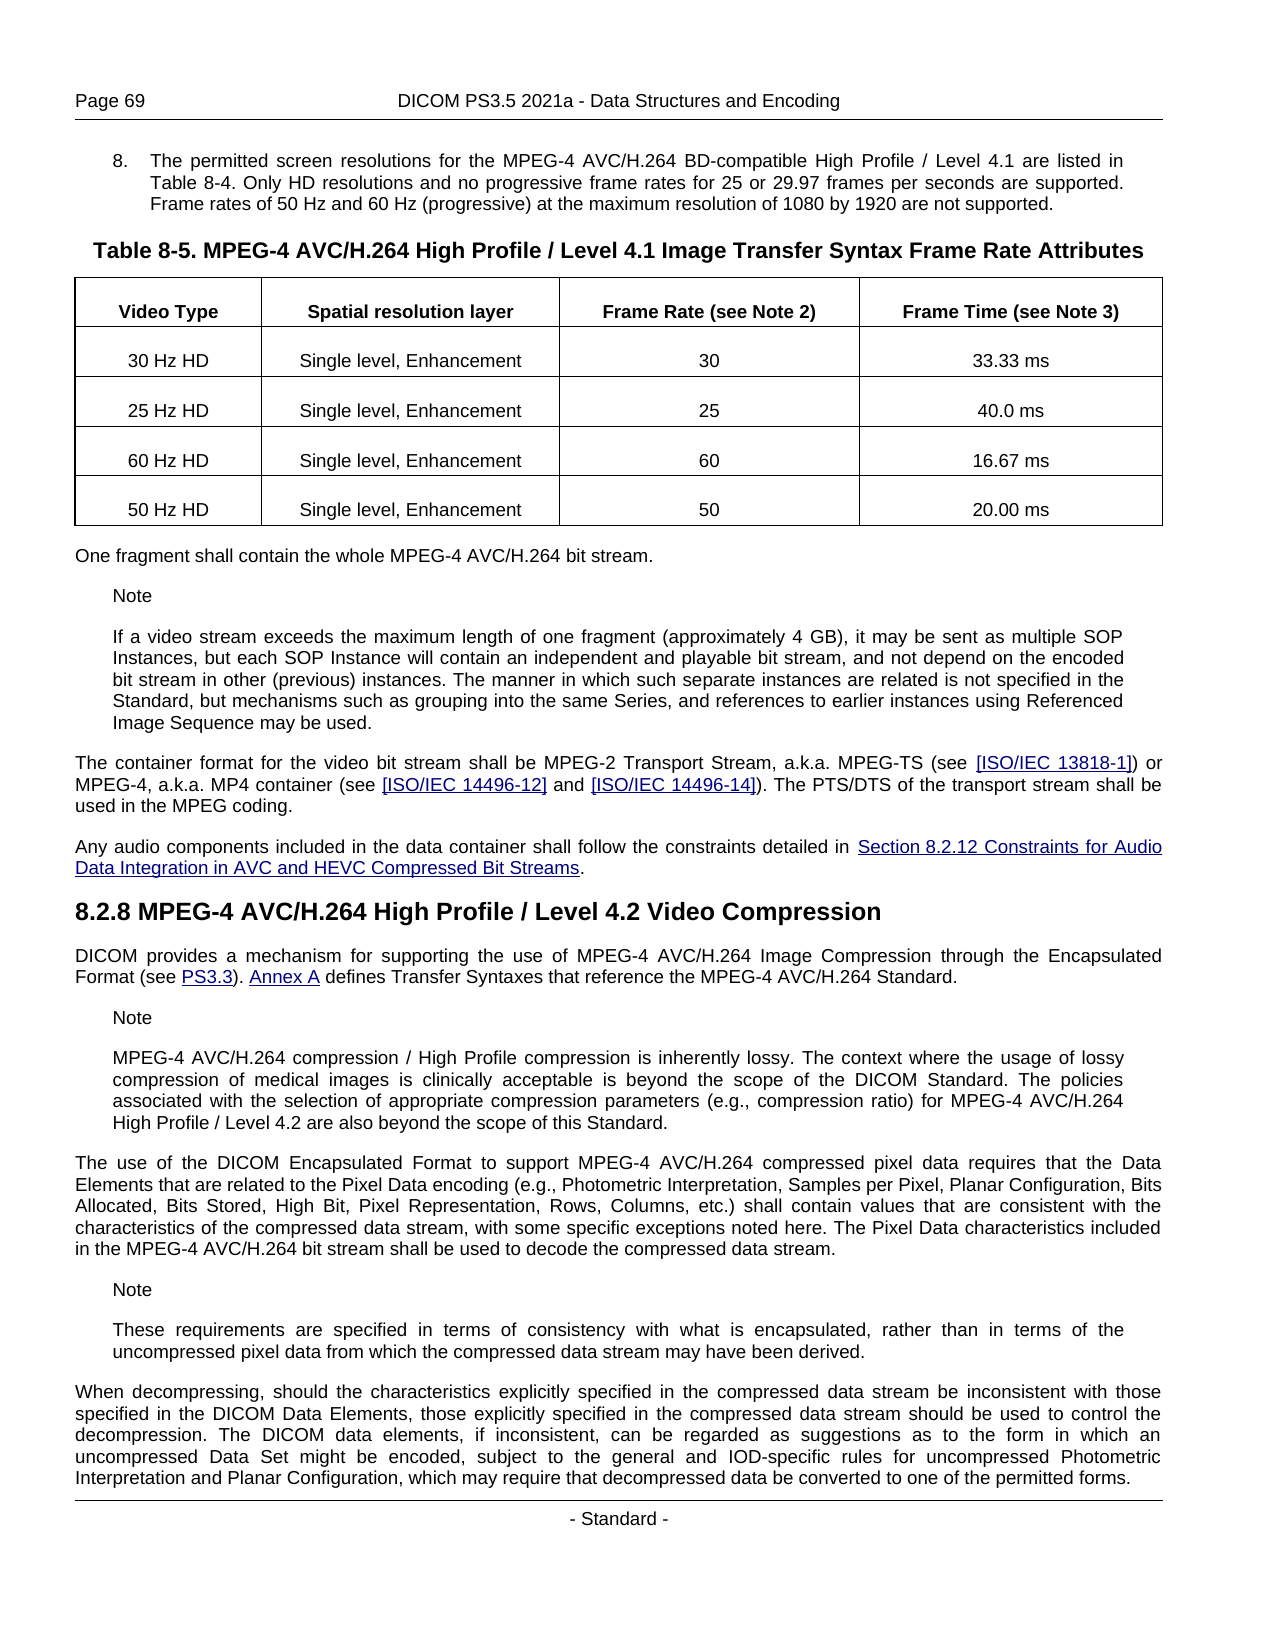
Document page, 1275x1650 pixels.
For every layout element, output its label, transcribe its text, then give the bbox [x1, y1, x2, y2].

table_cell 50 [560, 476, 859, 525]
table_cell Single level, Enhancement [262, 476, 559, 525]
table_cell Single level, Enhancement [262, 377, 559, 426]
table_cell 20.00 ms [860, 476, 1162, 525]
text DICOM provides a mechanism for supporting the use of MPEG-4 AVC/H.264 Image Compression through the Encapsulated Format (see PS3.3). Annex A defines Transfer Syntaxes that reference the MPEG-4 AVC/H.264 Standard. [75, 945, 1162, 988]
text If a video stream exceeds the maximum length of one fragment (approximately 4 GB), it may be sent as multiple SOP Instances, but each SOP Instance will contain an independent and playable bit stream, and not depend on the encoded bit stream in other (previous) instances. The manner in which such separate instances are related is not specified in the Standard, but mechanisms such as grouping into the same Series, and references to earlier instances using Referenced Image Sequence may be used. [112, 625, 1125, 733]
table_cell Single level, Enhancement [262, 427, 559, 475]
text When decompressing, should the characteristics explicitly specified in the compressed data stream be inconsistent with those specified in the DICOM Data Elements, those explicitly specified in the compressed data stream should be used to control the decompression. The DICOM data elements, if inconsistent, can be regarded as suggestions as to the form in which an uncompressed Data Set might be encoded, subject to the general and IOD-specific rules for uncompressed Photometric Interpretation and Planar Configuration, which may require that decompressed data be converted to one of the permitted forms. [75, 1381, 1162, 1488]
text 8. The permitted screen resolutions for the MPEG-4 AVC/H.264 BD-compatible High Profile / Level 4.1 are listed in Table 8-4. Only HD resolutions and no progressive frame rates for 25 or 29.97 frames per seconds are supported. Frame rates of 50 Hz and 60 Hz (progressive) at the maximum resolution of 1080 by 1920 are not supported. [112, 150, 1125, 215]
table_cell 16.67 ms [860, 427, 1162, 475]
text 8.2.8 MPEG-4 AVC/H.264 High Profile / Level 4.2 Video Compression [75, 897, 1162, 926]
text Table 8-5. MPEG-4 AVC/H.264 High Profile / Level 4.1 Image Transfer Syntax Frame Rate Attributes [75, 237, 1162, 263]
table_cell 50 Hz HD [76, 476, 261, 525]
table_header Frame Rate (see Note 2) [560, 278, 859, 326]
table_cell 25 [560, 377, 859, 426]
table_cell 33.33 ms [860, 327, 1162, 376]
text One fragment shall contain the whole MPEG-4 AVC/H.264 bit stream. [75, 545, 1162, 566]
text Note [112, 1278, 1125, 1300]
text These requirements are specified in terms of consistency with what is encapsulated, rather than in terms of the uncompressed pixel data from which the compressed data stream may have been derived. [112, 1319, 1125, 1362]
table_header Video Type [76, 278, 261, 326]
text MPEG-4 AVC/H.264 compression / High Profile compression is inherently lossy. The context where the usage of lossy compression of medical images is clinically acceptable is beyond the scope of the DICOM Standard. The policies associated with the selection of appropriate compression parameters (e.g., compression ratio) for MPEG-4 AVC/H.264 High Profile / Level 4.2 are also beyond the scope of this Standard. [112, 1047, 1125, 1133]
text The container format for the video bit stream shall be MPEG-2 Transport Stream, a.k.a. MPEG-TS (see [ISO/IEC 13818-1]) or MPEG-4, a.k.a. MP4 container (see [ISO/IEC 14496-12] and [ISO/IEC 14496-14]). The PTS/DTS of the transport stream shall be used in the MPEG coding. [75, 752, 1162, 817]
table_cell 25 Hz HD [76, 377, 261, 426]
text Any audio components included in the data container shall follow the constraints detailed in Section 8.2.12 Constraints for Audio Data Integration in AVC and HEVC Compressed Bit Streams. [75, 835, 1162, 878]
table_cell 40.0 ms [860, 377, 1162, 426]
text Note [112, 585, 1125, 607]
text Note [112, 1007, 1125, 1028]
table_cell 30 Hz HD [76, 327, 261, 376]
table_cell Single level, Enhancement [262, 327, 559, 376]
table_cell 60 Hz HD [76, 427, 261, 475]
text The use of the DICOM Encapsulated Format to support MPEG-4 AVC/H.264 compressed pixel data requires that the Data Elements that are related to the Pixel Data encoding (e.g., Photometric Interpretation, Samples per Pixel, Planar Configuration, Bits Allocated, Bits Stored, High Bit, Pixel Representation, Rows, Columns, etc.) shall contain values that are consistent with the characteristics of the compressed data stream, with some specific exceptions noted here. The Pixel Data characteristics included in the MPEG-4 AVC/H.264 bit stream shall be used to decode the compressed data stream. [75, 1152, 1162, 1260]
table_header Spatial resolution layer [262, 278, 559, 326]
table_cell 60 [560, 427, 859, 475]
table_header Frame Time (see Note 3) [860, 278, 1162, 326]
table_cell 30 [560, 327, 859, 376]
